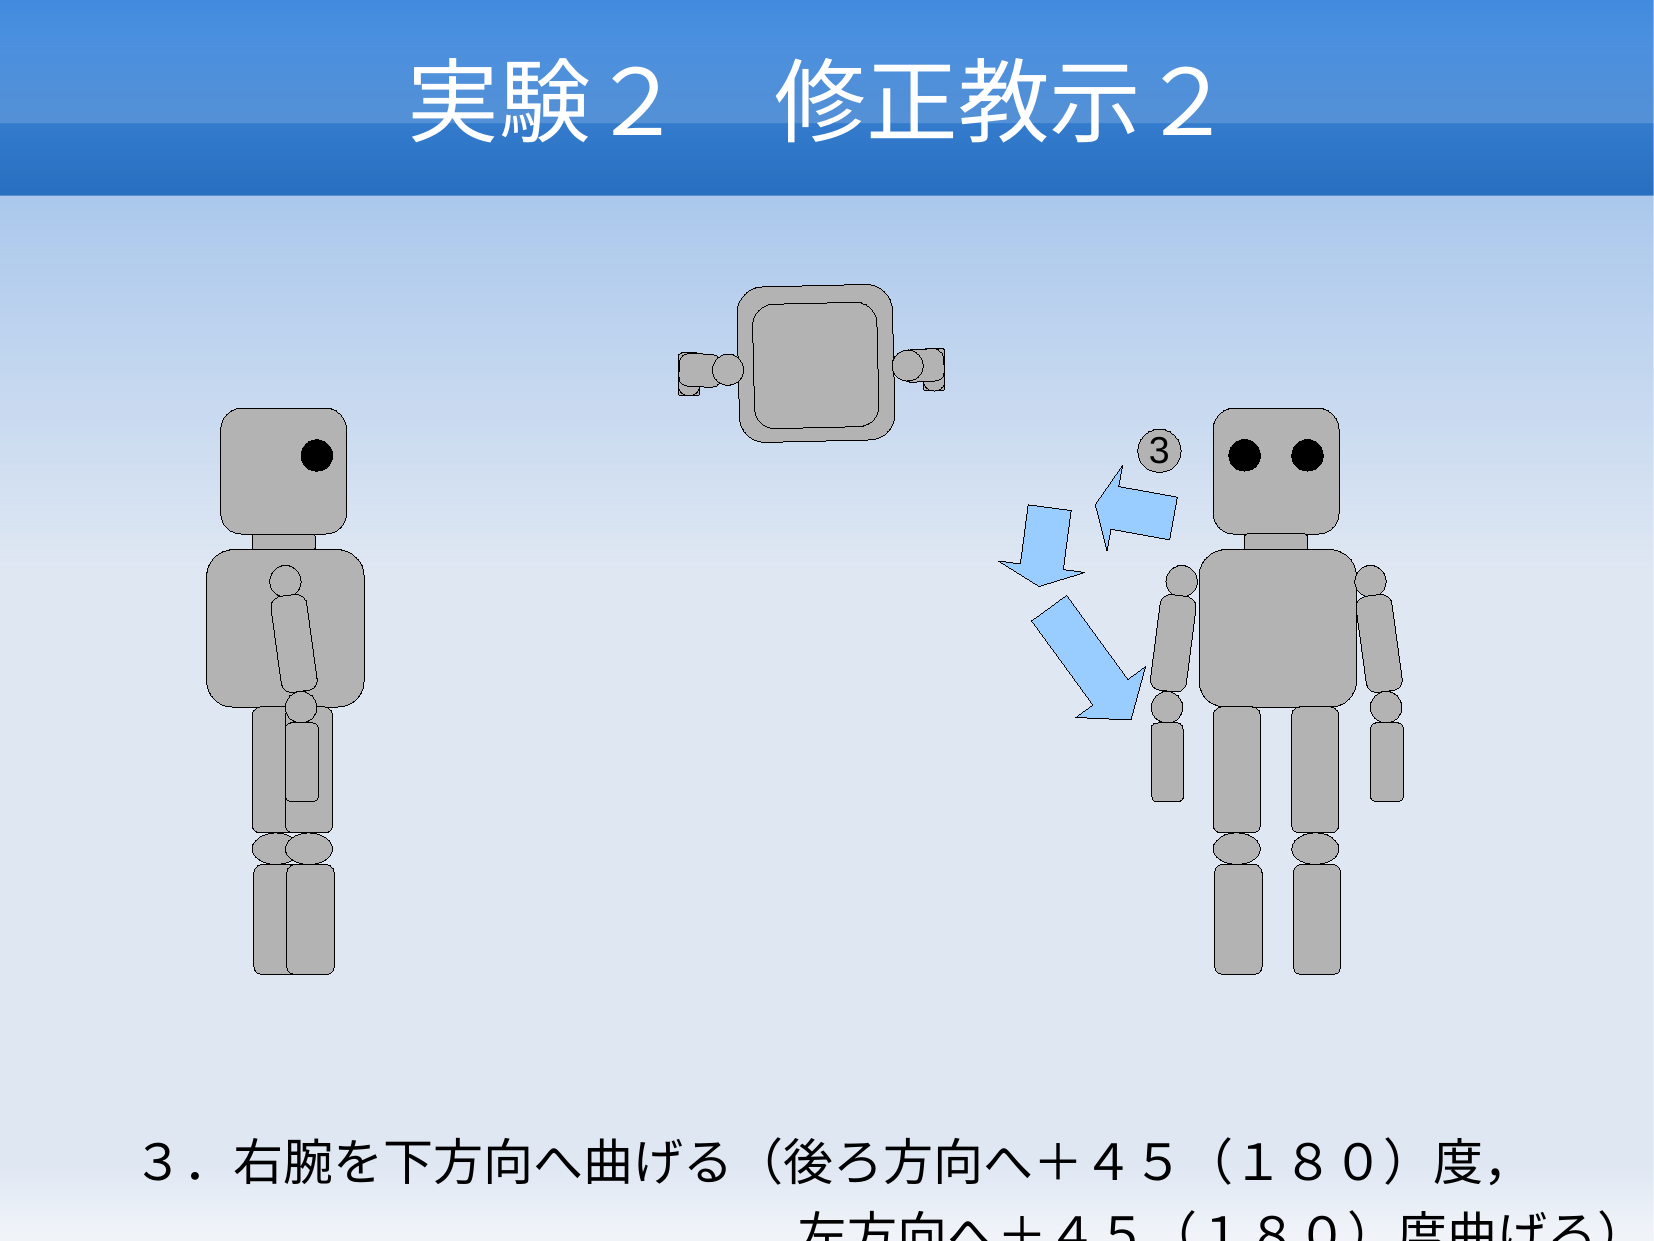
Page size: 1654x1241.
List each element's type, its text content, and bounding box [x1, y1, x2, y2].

text_box [1031, 595, 1146, 720]
text_box ３．右腕を下方向へ曲げる（後ろ方向へ＋４５（１８０）度， 左方向へ＋４５（１８０）度曲げる） [118, 1004, 1654, 1241]
text_box [206, 408, 365, 975]
text_box 3 [1137, 429, 1182, 473]
text_box [678, 284, 945, 443]
text_box [1095, 465, 1178, 551]
text_box [1150, 565, 1198, 802]
title 実験２ 修正教示２ [76, 7, 1565, 200]
text_box [1199, 408, 1404, 975]
text_box [998, 504, 1085, 587]
picture [0, 0, 1654, 1241]
